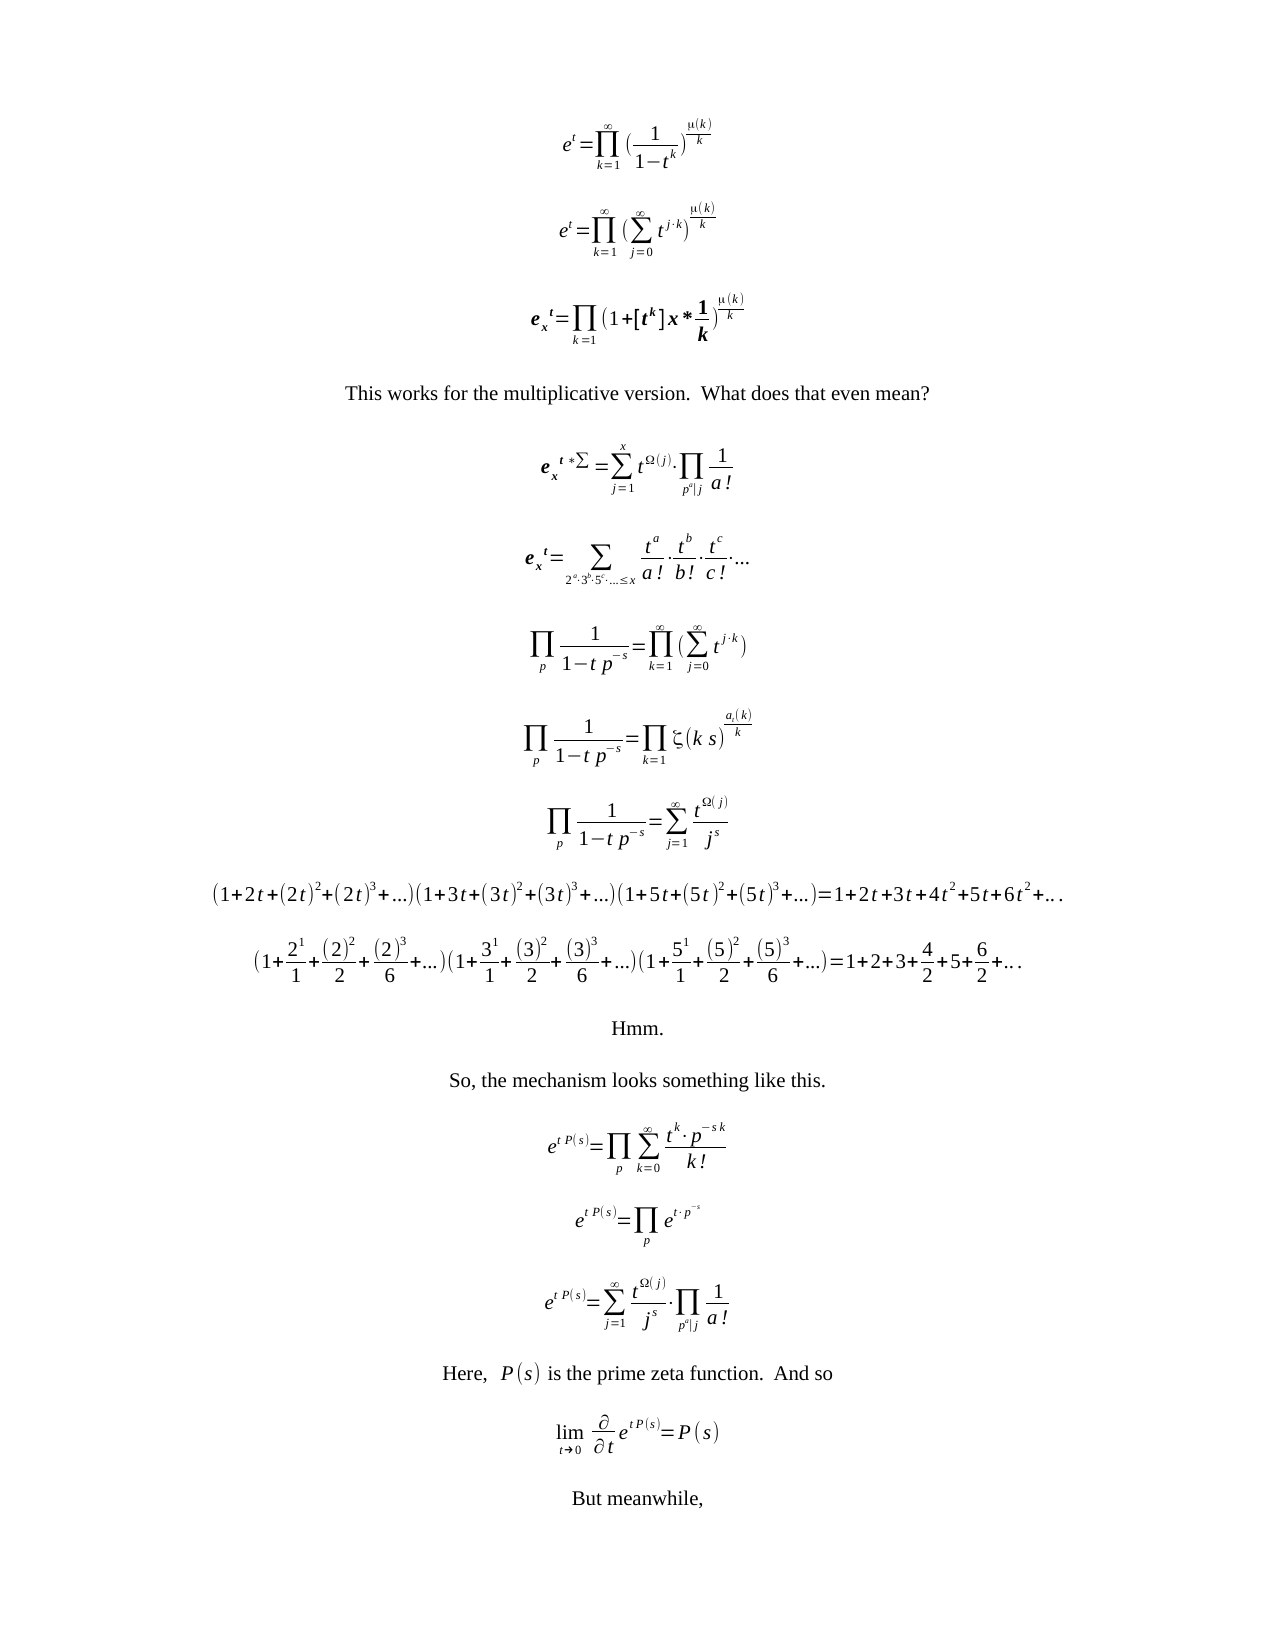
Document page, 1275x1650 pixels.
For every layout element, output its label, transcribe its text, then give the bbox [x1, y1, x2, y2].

text But meanwhile, [118, 1486, 1157, 1510]
text Hmm. [118, 1016, 1157, 1040]
text Here, is the prime zeta function. And so [118, 1361, 1157, 1386]
text This works for the multiplicative version. What does that even mean? [118, 381, 1157, 405]
text So, the mechanism looks something like this. [118, 1068, 1157, 1092]
